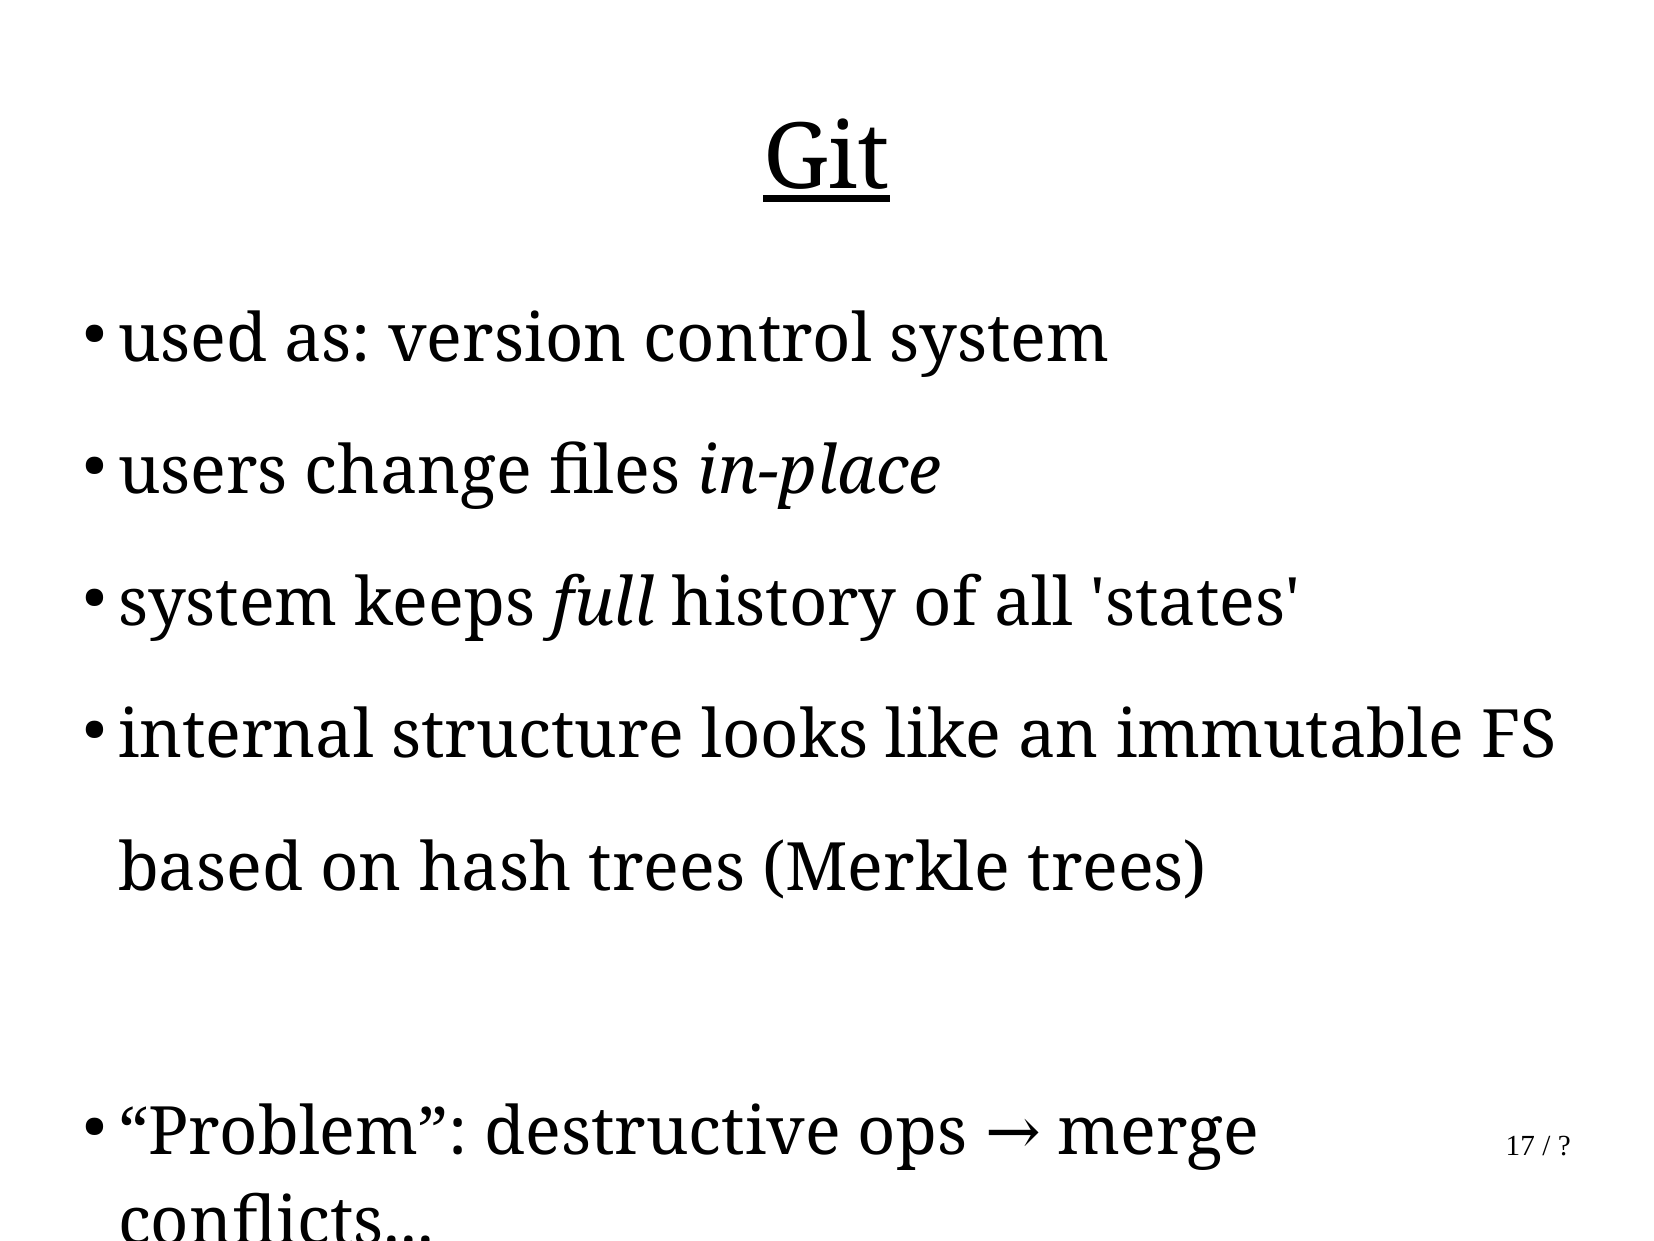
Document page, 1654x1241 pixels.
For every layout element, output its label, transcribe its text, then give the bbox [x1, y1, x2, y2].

title Git [82, 49, 1571, 257]
subtitle used as: version control system users change files in-place system keeps full history of all 'states' internal structure looks like an immutable FS based on hash trees (Merkle trees) “Problem”: destructive ops → merge conflicts... [82, 290, 1571, 1241]
